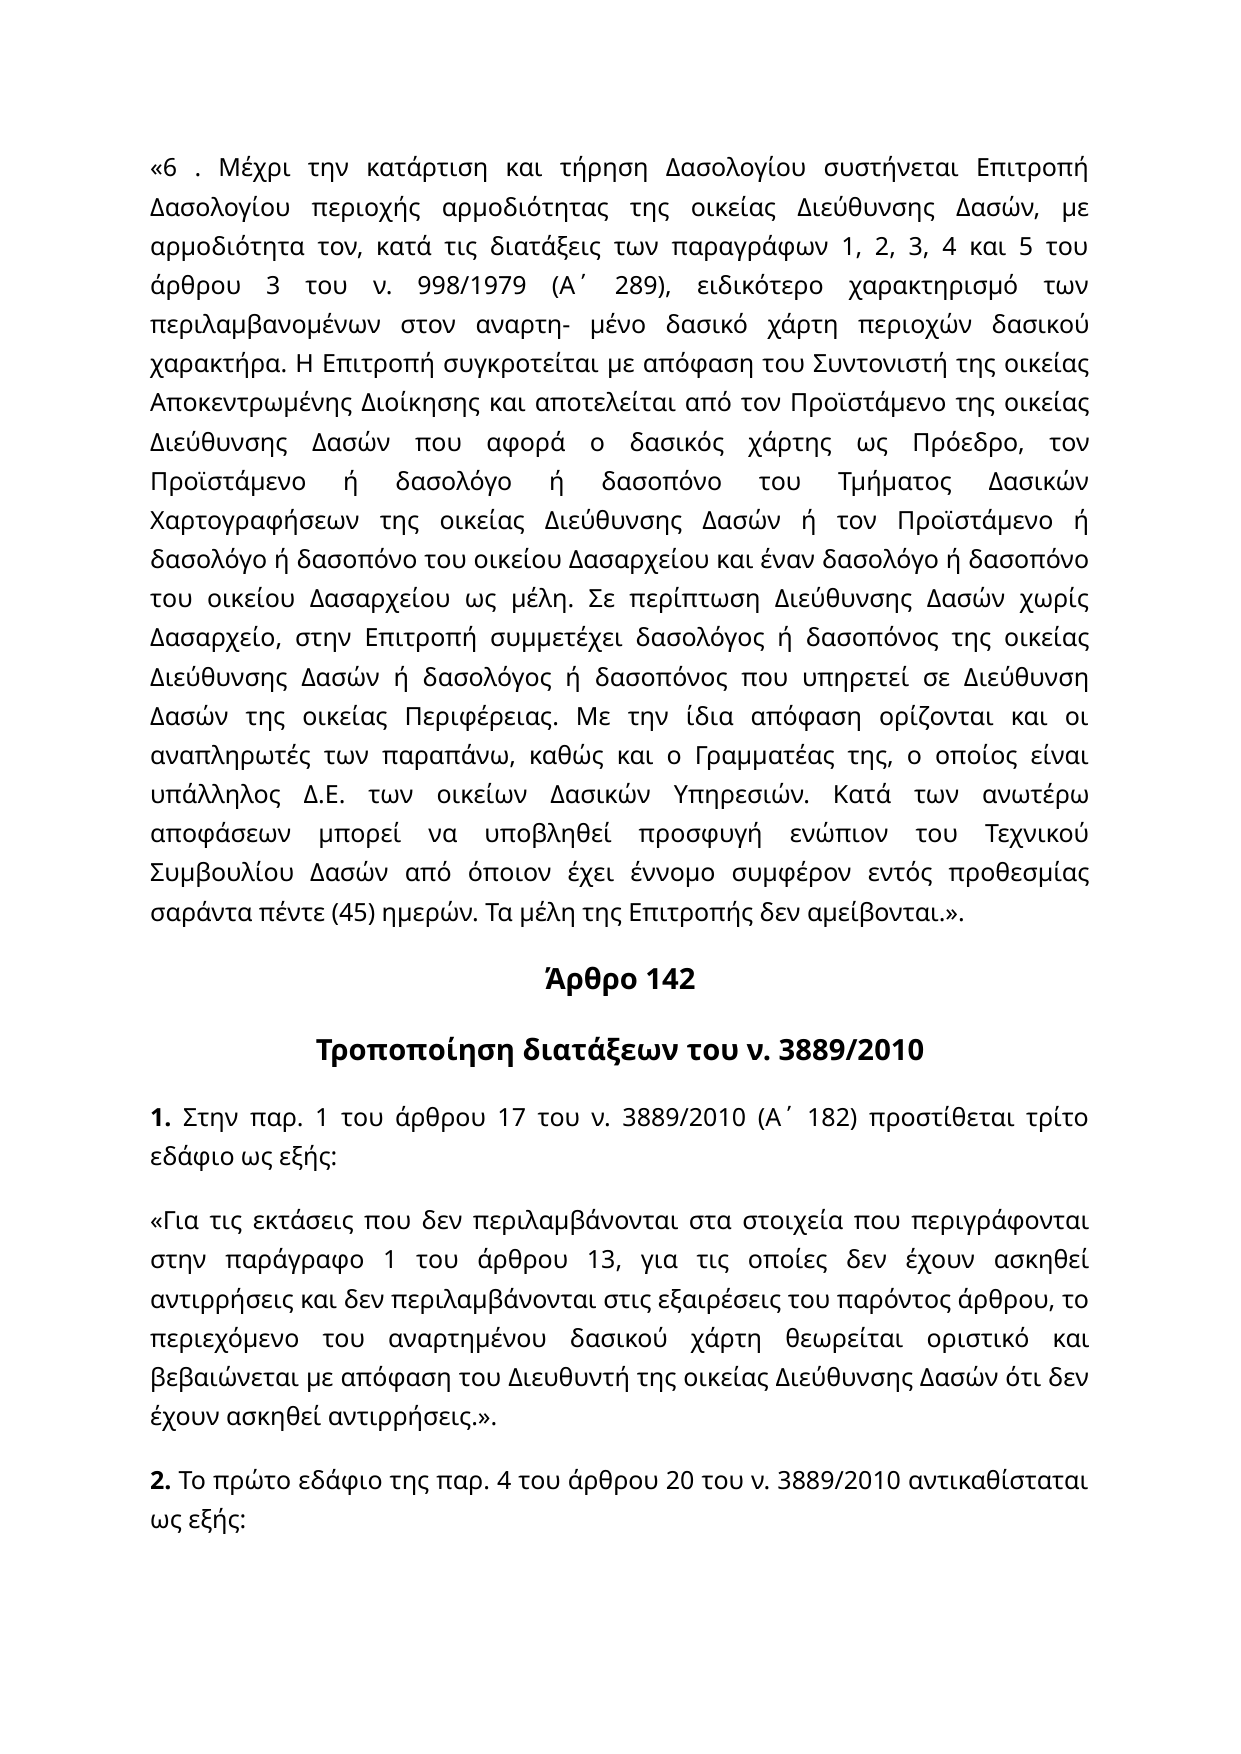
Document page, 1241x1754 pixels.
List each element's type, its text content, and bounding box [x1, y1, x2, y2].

text «Για τις εκτάσεις που δεν περιλαμβάνονται στα στοιχεία που περιγράφονται στην παράγραφο 1 του άρθρου 13, για τις οποίες δεν έχουν ασκηθεί αντιρρήσεις και δεν περιλαμβάνονται στις εξαιρέσεις του παρόντος άρθρου, το περιεχόμενο του αναρτημένου δασικού χάρτη θεωρείται οριστικό και βεβαιώνεται με απόφαση του Διευθυντή της οικείας Διεύθυνσης Δασών ότι δεν έχουν ασκηθεί αντιρρήσεις.». [150, 1203, 1090, 1433]
text 2. Το πρώτο εδάφιο της παρ. 4 του άρθρου 20 του ν. 3889/2010 αντικαθίσταται ως εξής: [150, 1463, 1090, 1536]
subtitle Άρθρο 142 [150, 958, 1090, 998]
text «6 . Μέχρι την κατάρτιση και τήρηση Δασολογίου συστήνεται Επιτροπή Δασολογίου περιοχής αρμοδιότητας της οικείας Διεύθυνσης Δασών, με αρμοδιότητα τον, κατά τις διατάξεις των παραγράφων 1, 2, 3, 4 και 5 του άρθρου 3 του ν. 998/1979 (Α΄ 289), ειδικότερο χαρακτηρισμό των περιλαμβανομένων στον αναρτη- μένο δασικό χάρτη περιοχών δασικού χαρακτήρα. Η Επιτροπή συγκροτείται με απόφαση του Συντονιστή της οικείας Αποκεντρωμένης Διοίκησης και αποτελείται από τον Προϊστάμενο της οικείας Διεύθυνσης Δασών που αφορά ο δασικός χάρτης ως Πρόεδρο, τον Προϊστάμενο ή δασολόγο ή δασοπόνο του Τμήματος Δασικών Χαρτογραφήσεων της οικείας Διεύθυνσης Δασών ή τον Προϊστάμενο ή δασολόγο ή δασοπόνο του οικείου Δασαρχείου και έναν δασολόγο ή δασοπόνο του οικείου Δασαρχείου ως μέλη. Σε περίπτωση Διεύθυνσης Δασών χωρίς Δασαρχείο, στην Επιτροπή συμμετέχει δασολόγος ή δασοπόνος της οικείας Διεύθυνσης Δασών ή δασολόγος ή δασοπόνος που υπηρετεί σε Διεύθυνση Δασών της οικείας Περιφέρειας. Με την ίδια απόφαση ορίζονται και οι αναπληρωτές των παραπάνω, καθώς και ο Γραμματέας της, ο οποίος είναι υπάλληλος Δ.Ε. των οικείων Δασικών Υπηρεσιών. Κατά των ανωτέρω αποφάσεων μπορεί να υποβληθεί προσφυγή ενώπιον του Τεχνικού Συμβουλίου Δασών από όποιον έχει έννομο συμφέρον εντός προθεσμίας σαράντα πέντε (45) ημερών. Τα μέλη της Επιτροπής δεν αμείβονται.». [150, 150, 1090, 928]
subtitle Τροποποίηση διατάξεων του ν. 3889/2010 [150, 1029, 1090, 1069]
text 1. Στην παρ. 1 του άρθρου 17 του ν. 3889/2010 (Α΄ 182) προστίθεται τρίτο εδάφιο ως εξής: [150, 1099, 1090, 1173]
